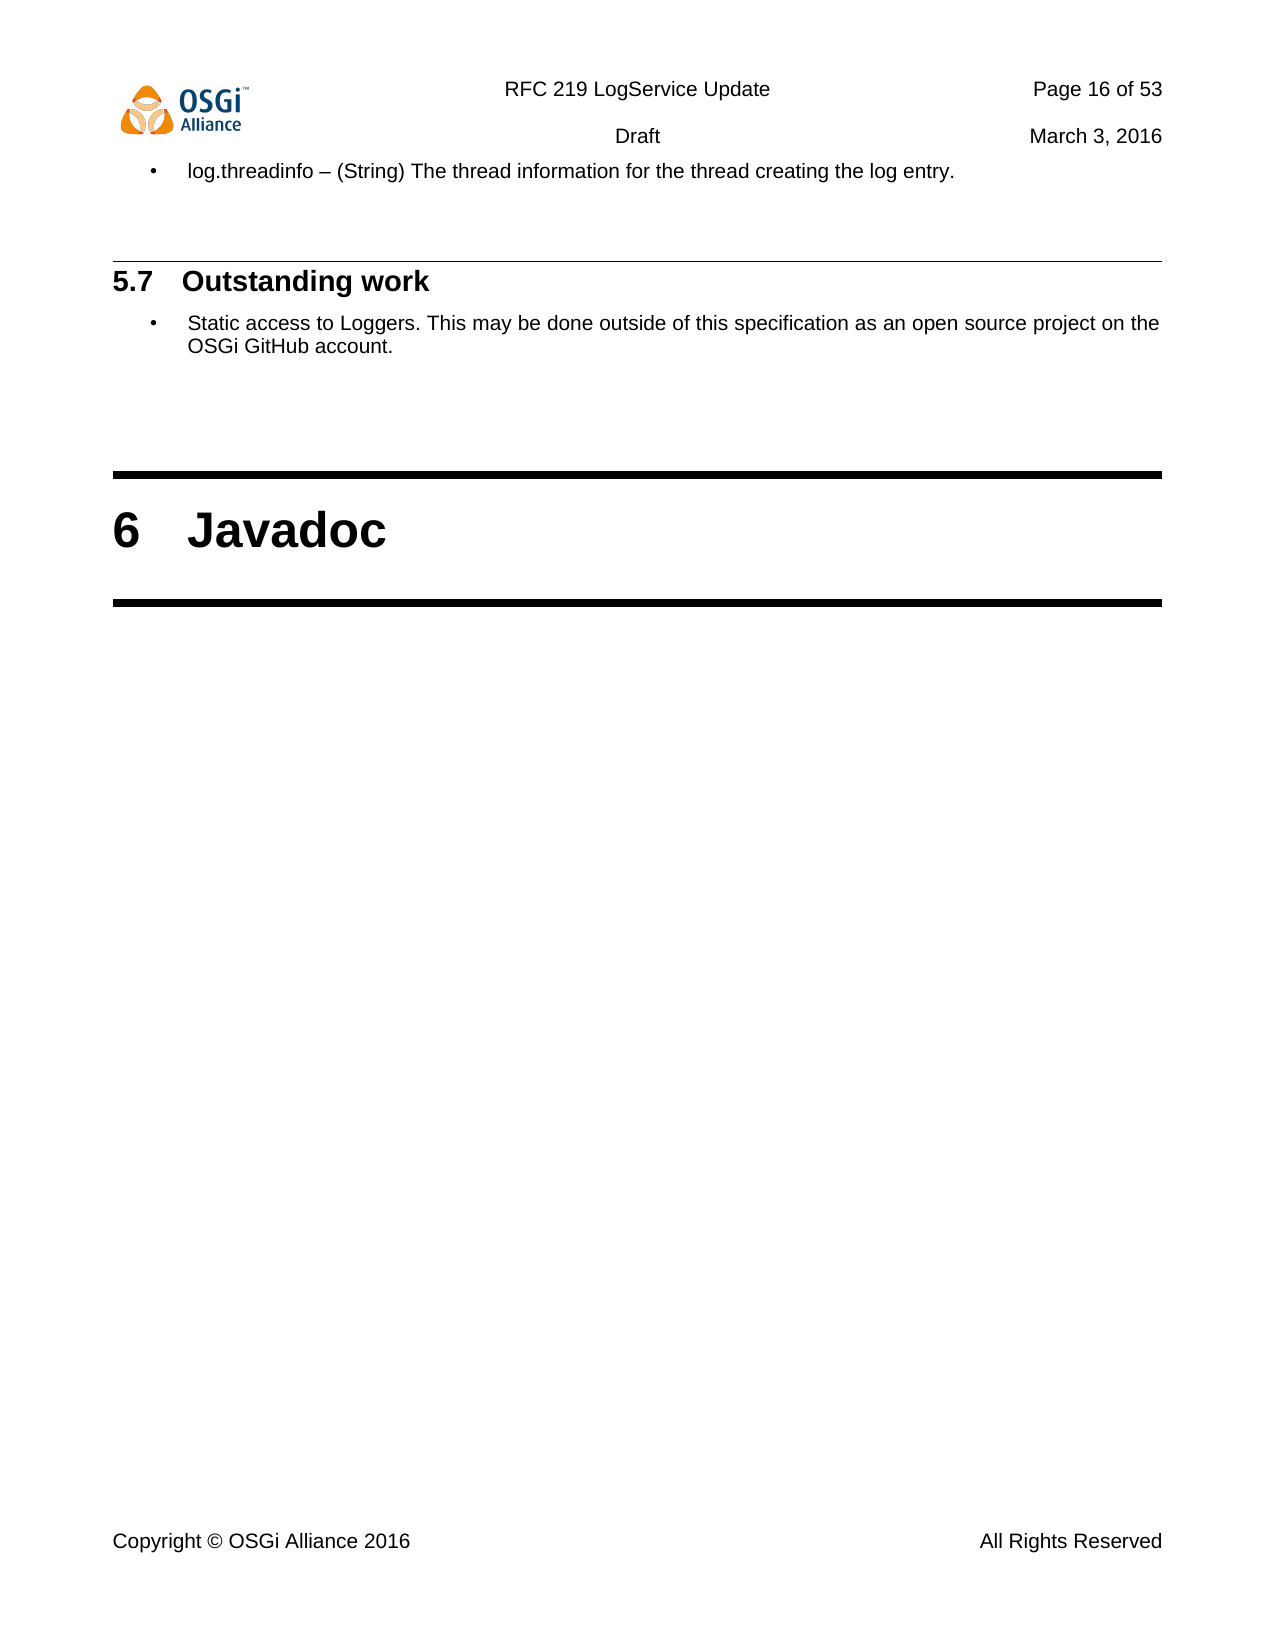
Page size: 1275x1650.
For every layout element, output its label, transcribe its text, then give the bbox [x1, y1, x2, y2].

subtitle Javadoc [112, 472, 1162, 607]
list Static access to Loggers. This may be done outside of this specification as an open source project on the OSGi GitHub account. [150, 310, 1162, 358]
picture [113, 78, 257, 142]
list log.threadinfo – (String) The thread information for the thread creating the log entry. [150, 159, 1162, 183]
subtitle Outstanding work [112, 262, 1162, 298]
